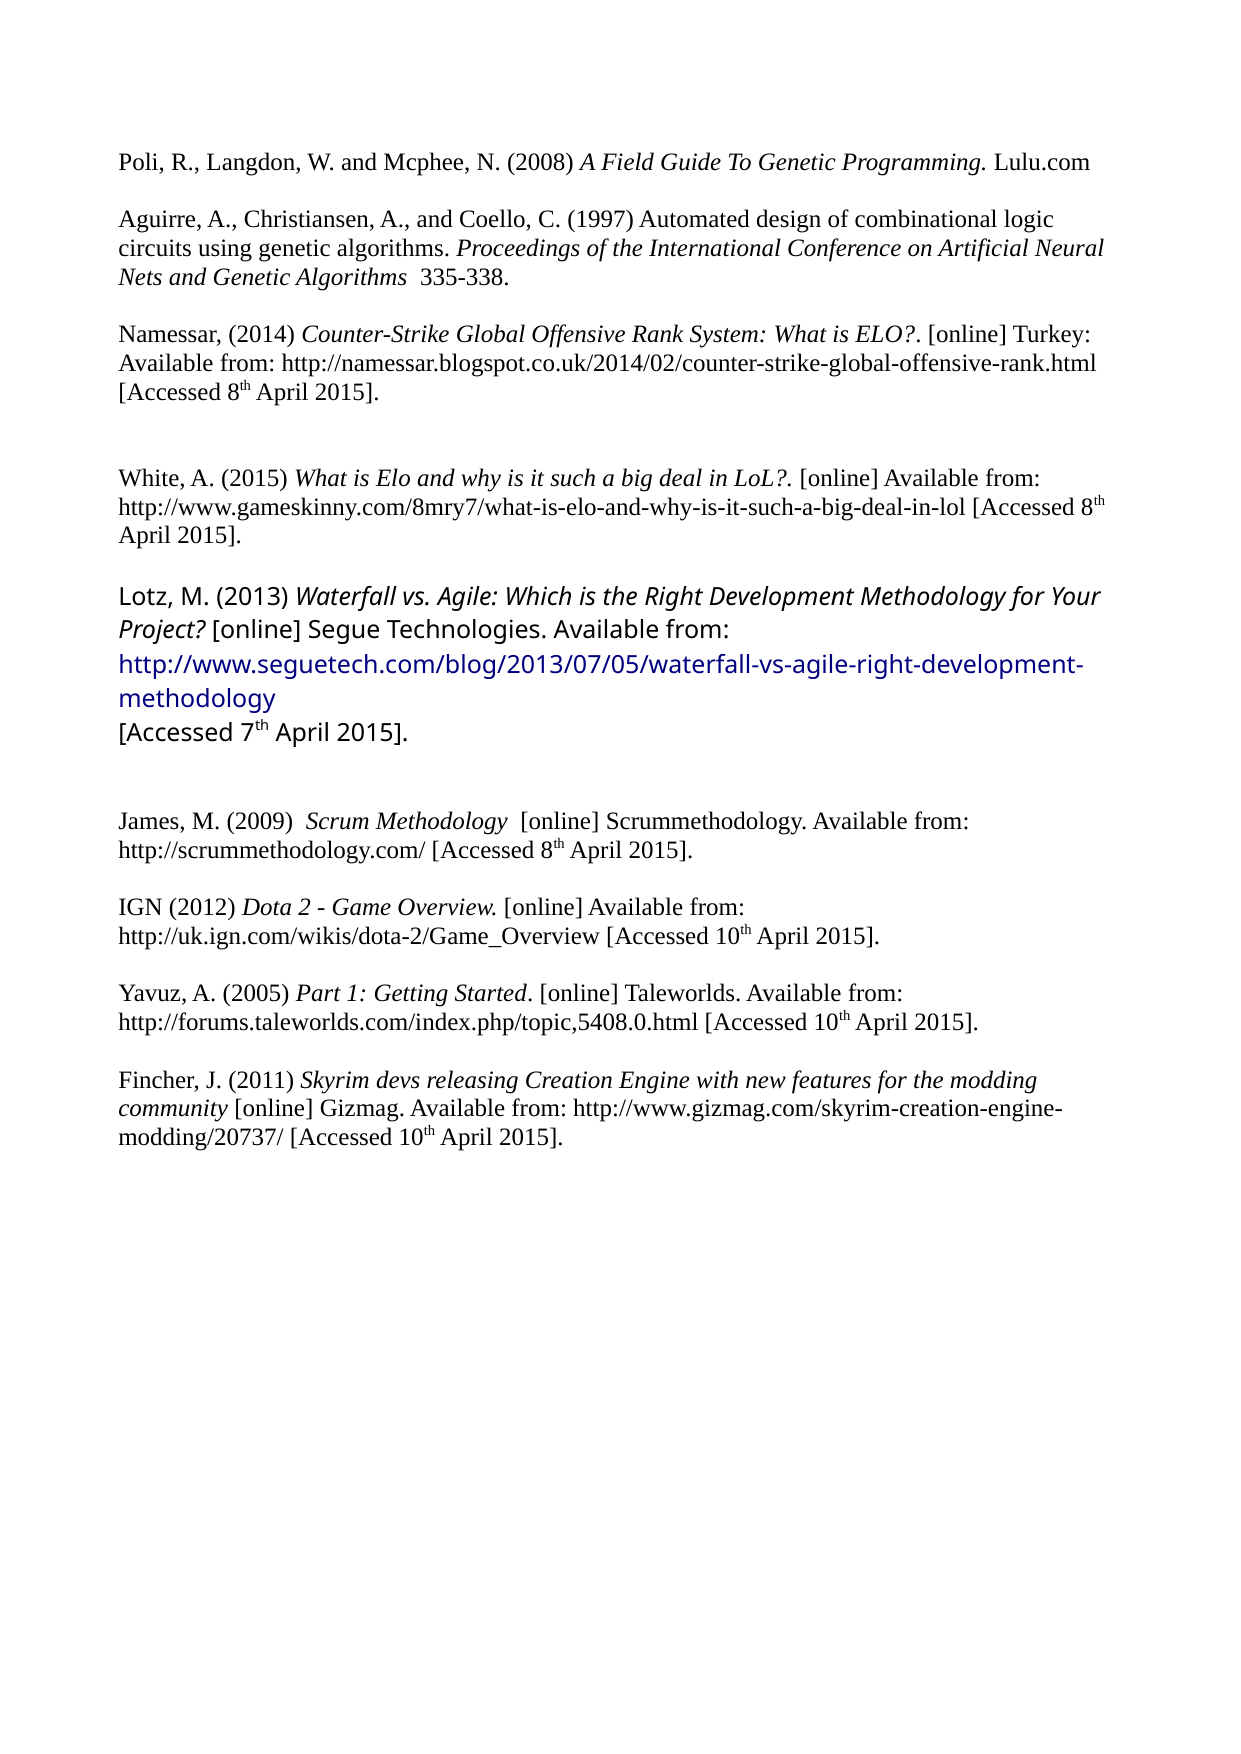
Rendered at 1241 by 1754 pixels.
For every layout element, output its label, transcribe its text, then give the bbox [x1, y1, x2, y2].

text [Accessed 7th April 2015]. [118, 714, 1122, 748]
text Yavuz, A. (2005) Part 1: Getting Started. [online] Taleworlds. Available from: http://forums.taleworlds.com/index.php/topic,5408.0.html [Accessed 10th April 2015]. [118, 978, 1122, 1036]
text Namessar, (2014) Counter-Strike Global Offensive Rank System: What is ELO?. [online] Turkey: Available from: http://namessar.blogspot.co.uk/2014/02/counter-strike-global-offensive-rank.html [Accessed 8th April 2015]. [118, 319, 1122, 406]
text James, M. (2009) Scrum Methodology [online] Scrummethodology. Available from: http://scrummethodology.com/ [Accessed 8th April 2015]. [118, 806, 1122, 863]
text http://www.seguetech.com/blog/2013/07/05/waterfall-vs-agile-right-development-methodology [118, 646, 1122, 714]
text Project? [online] Segue Technologies. Available from: [118, 612, 1122, 646]
text IGN (2012) Dota 2 - Game Overview. [online] Available from: http://uk.ign.com/wikis/dota-2/Game_Overview [Accessed 10th April 2015]. [118, 892, 1122, 950]
text Lotz, M. (2013) Waterfall vs. Agile: Which is the Right Development Methodology for Your [118, 578, 1122, 612]
text White, A. (2015) What is Elo and why is it such a big deal in LoL?. [online] Available from: http://www.gameskinny.com/8mry7/what-is-elo-and-why-is-it-such-a-big-deal-in-lol [Accessed 8th April 2015]. [118, 463, 1122, 549]
text Poli, R., Langdon, W. and Mcphee, N. (2008) A Field Guide To Genetic Programming. Lulu.com [118, 147, 1122, 176]
text Aguirre, A., Christiansen, A., and Coello, C. (1997) Automated design of combinational logic circuits using genetic algorithms. Proceedings of the International Conference on Artificial Neural Nets and Genetic Algorithms 335-338. [118, 204, 1122, 291]
text Fincher, J. (2011) Skyrim devs releasing Creation Engine with new features for the modding community [online] Gizmag. Available from: http://www.gizmag.com/skyrim-creation-engine-modding/20737/ [Accessed 10th April 2015]. [118, 1065, 1122, 1151]
